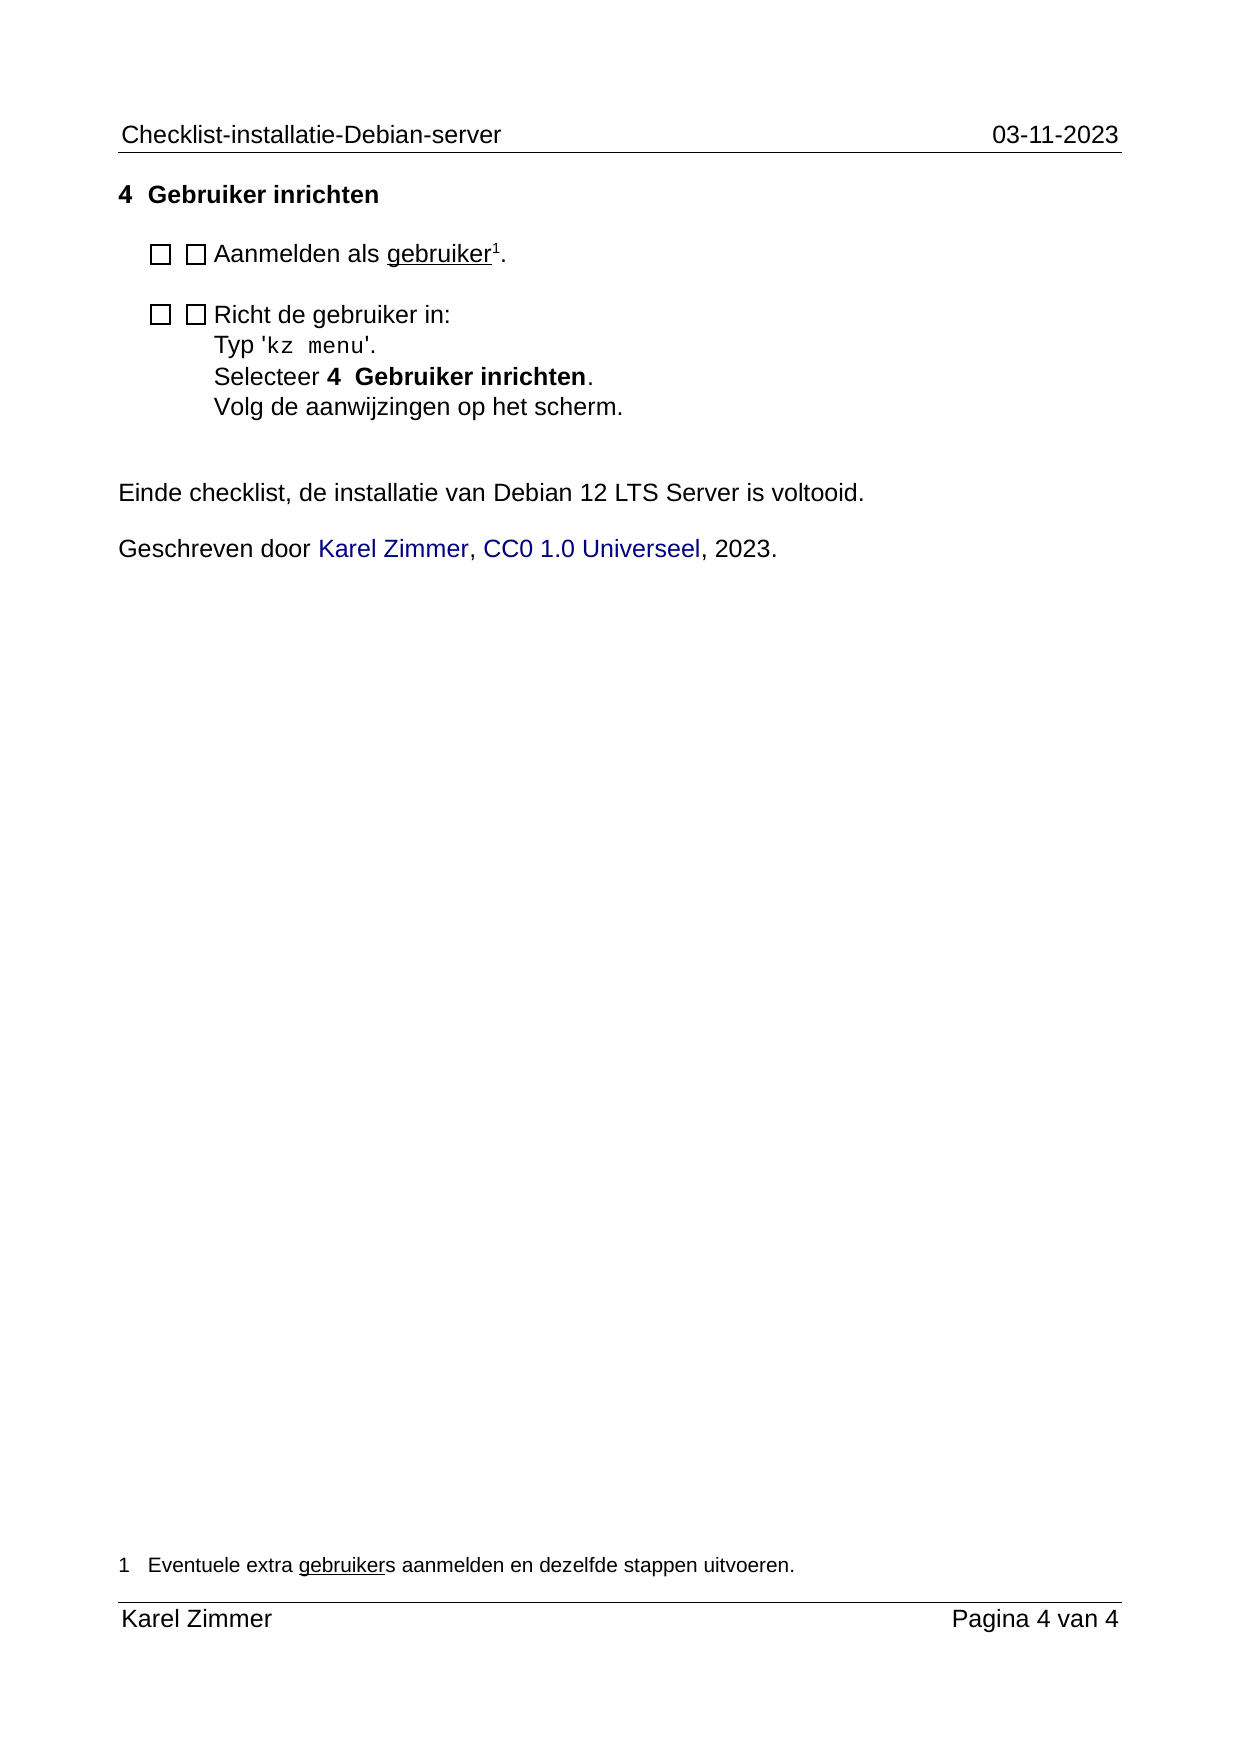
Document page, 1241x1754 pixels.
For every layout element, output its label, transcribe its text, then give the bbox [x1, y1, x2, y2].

table_header [118, 239, 142, 269]
table_cell [142, 362, 177, 392]
table_header [177, 239, 213, 269]
table_cell Typ 'kz menu'. [213, 330, 1122, 362]
table_cell [177, 392, 213, 422]
table_cell [177, 362, 213, 392]
table_header Aanmelden als gebruiker. [213, 239, 1122, 269]
table_cell [142, 330, 177, 362]
table_header [142, 239, 177, 269]
text Einde checklist, de installatie van Debian 12 LTS Server is voltooid. [118, 478, 1122, 507]
table_cell [177, 300, 213, 330]
table_cell Volg de aanwijzingen op het scherm. [213, 392, 1122, 422]
table_cell [118, 269, 142, 300]
text Geschreven door Karel Zimmer, CC0 1.0 Universeel, 2023. [118, 534, 1122, 563]
table_cell [118, 300, 142, 330]
table_cell [142, 300, 177, 330]
table_cell [118, 362, 142, 392]
table_cell [213, 269, 1122, 300]
table_cell [177, 269, 213, 300]
table_cell [118, 392, 142, 422]
table_cell Selecteer 4 Gebruiker inrichten. [213, 362, 1122, 392]
table_cell [118, 330, 142, 362]
table_cell [142, 269, 177, 300]
table_cell [177, 330, 213, 362]
list Gebruiker inrichten [118, 177, 1122, 211]
table_cell [142, 392, 177, 422]
table_cell Richt de gebruiker in: [213, 300, 1122, 330]
